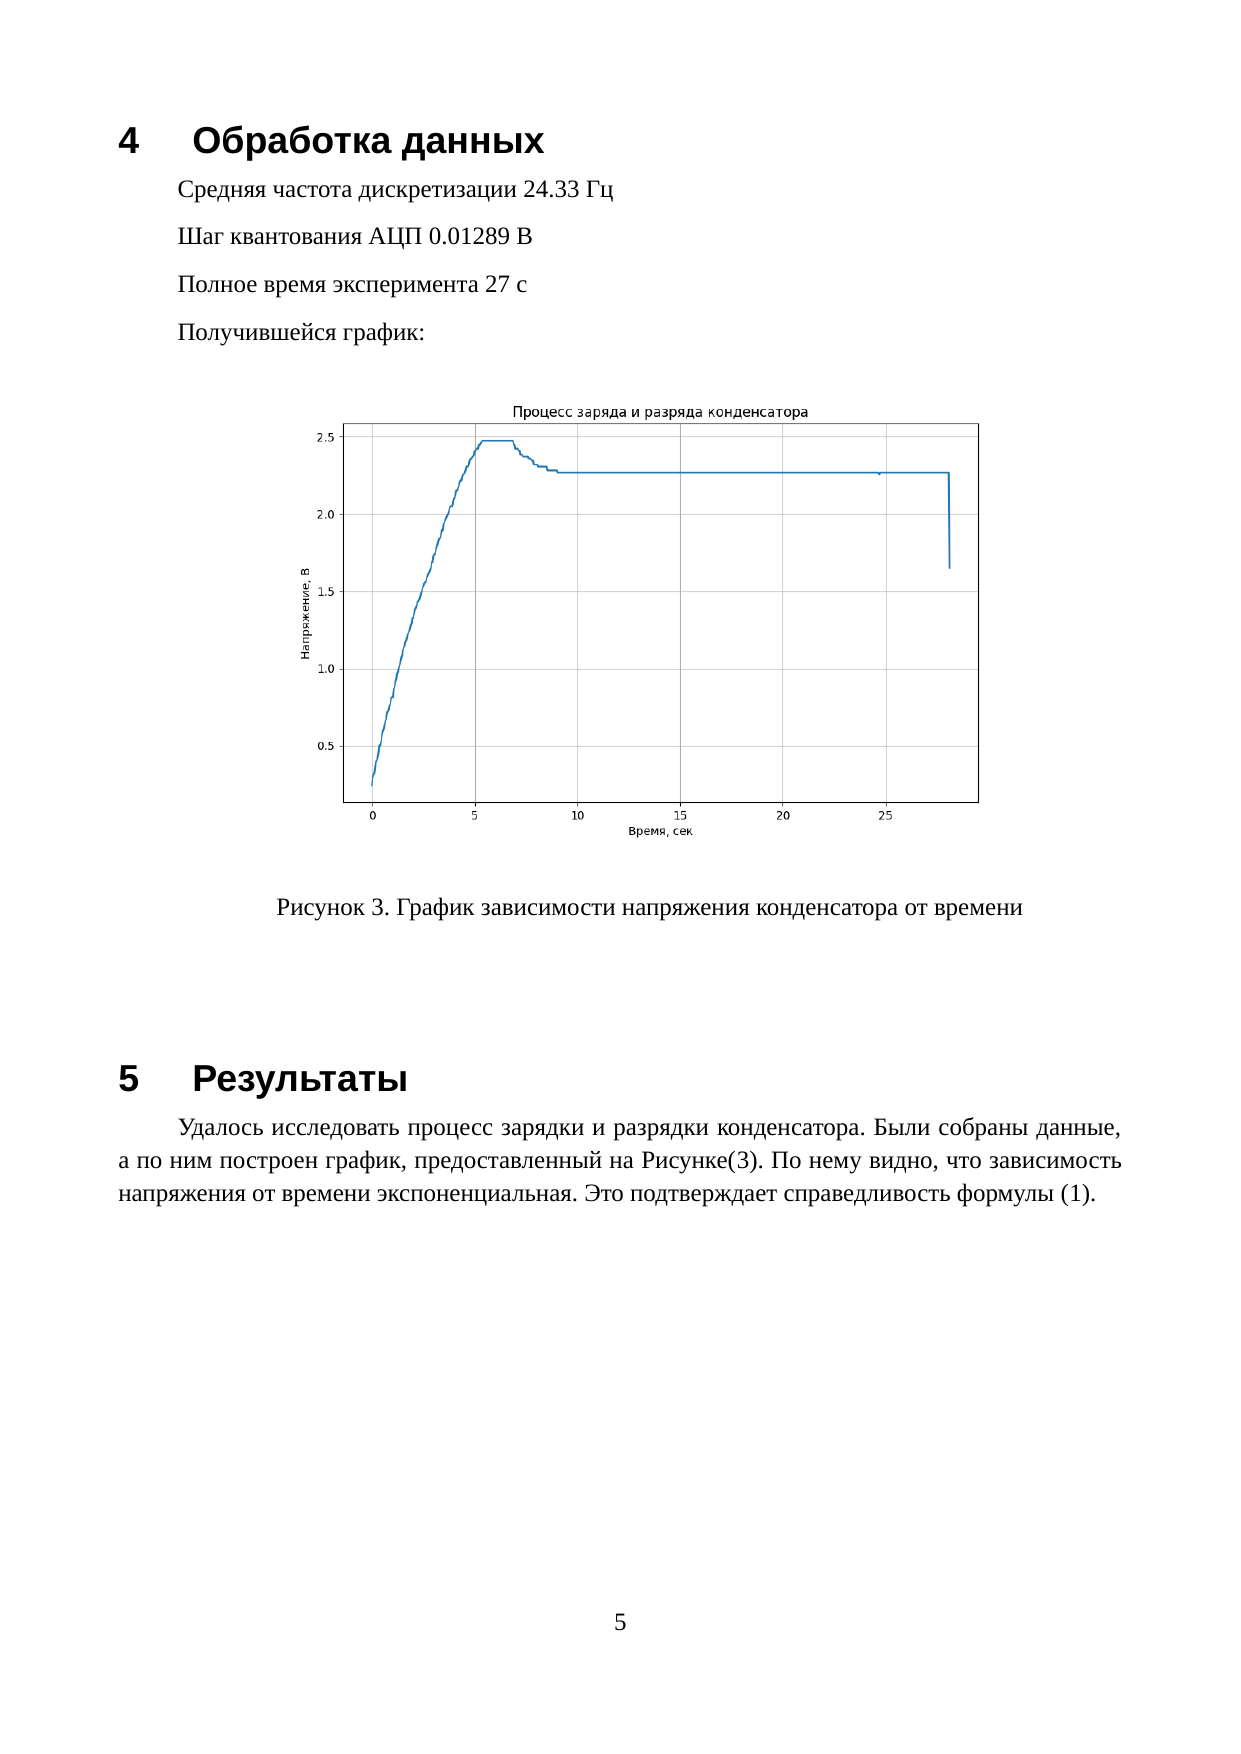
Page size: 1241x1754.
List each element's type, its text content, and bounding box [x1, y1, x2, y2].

picture [240, 364, 1059, 856]
text Шаг квантования АЦП 0.01289 В [118, 221, 1122, 250]
text Рисунок 3. График зависимости напряжения конденсатора от времени [177, 892, 1122, 921]
text Средняя частота дискретизации 24.33 Гц [118, 174, 1122, 202]
subtitle Результаты [118, 1057, 1122, 1100]
text Удалось исследовать процесс зарядки и разрядки конденсатора. Были собраны данные, а по ним построен график, предоставленный на Рисунке(3). По нему видно, что зависимость напряжения от времени экспоненциальная. Это подтверждает справедливость формулы (1). [118, 1112, 1122, 1207]
text Полное время эксперимента 27 с [118, 269, 1122, 298]
text Получившейся график: [118, 317, 1122, 345]
subtitle Обработка данных [118, 118, 1122, 161]
